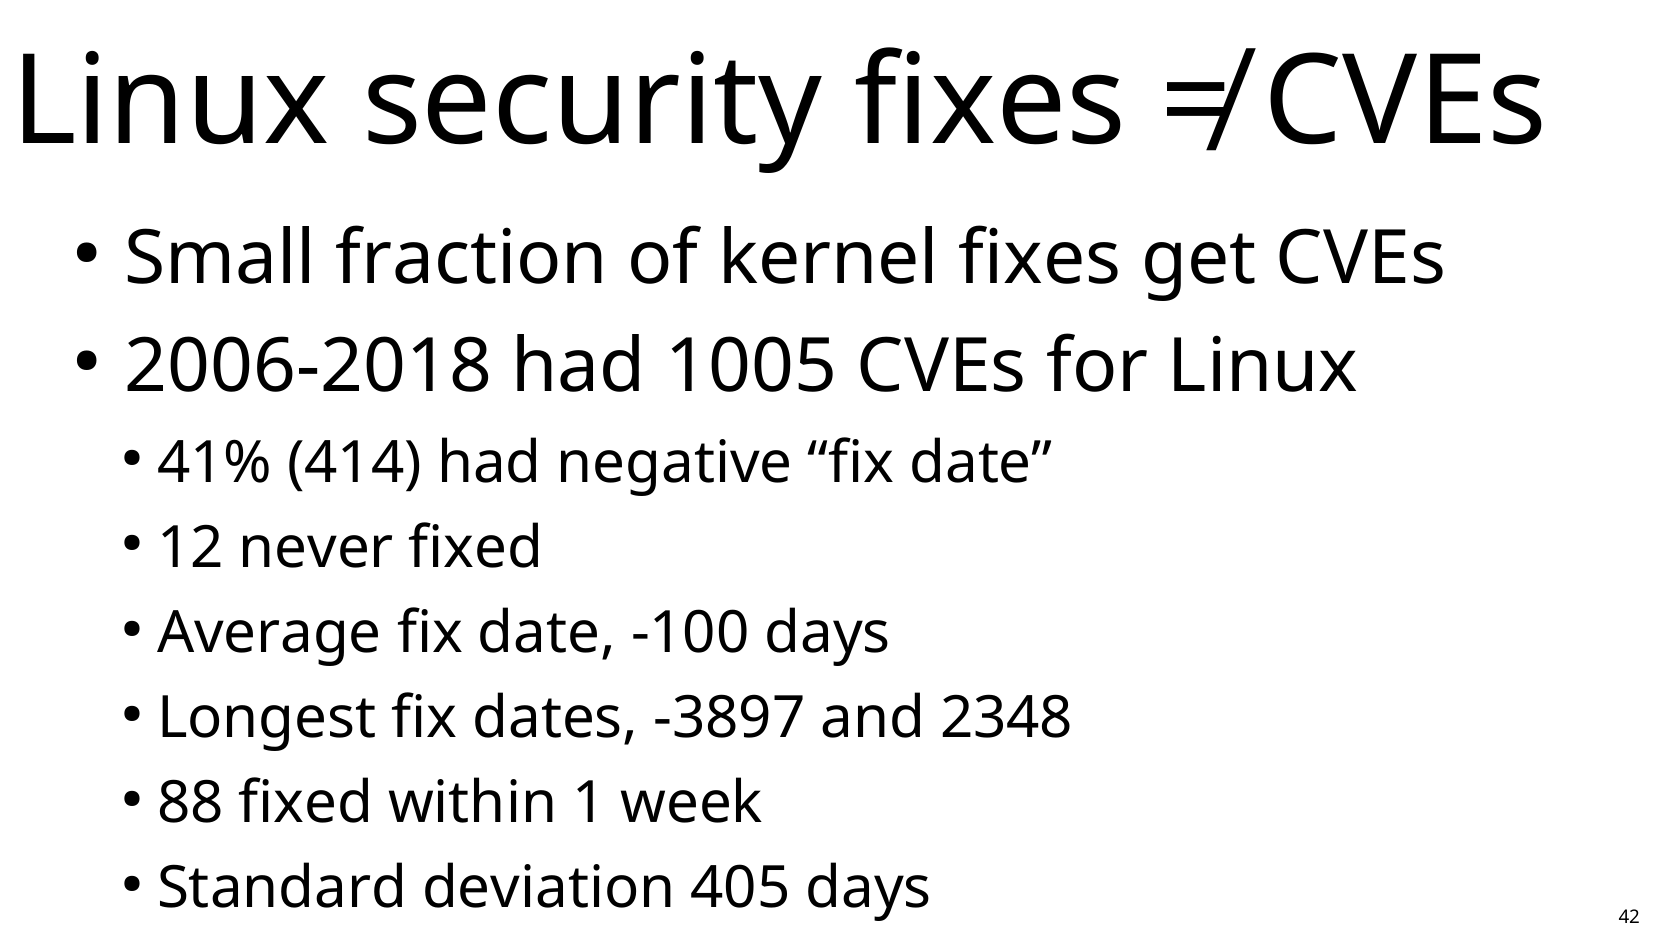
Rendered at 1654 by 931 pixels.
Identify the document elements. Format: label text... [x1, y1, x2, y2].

text_box Small fraction of kernel fixes get CVEs 2006-2018 had 1005 CVEs for Linux 41% (414) had negative “fix date” 12 never fixed Average fix date, -100 days Longest fix dates, -3897 and 2348 88 fixed within 1 week Standard deviation 405 days [36, 87, 1625, 931]
text_box [1598, 895, 1654, 931]
text_box Linux security fixes ≠ CVEs [0, 2, 1654, 176]
